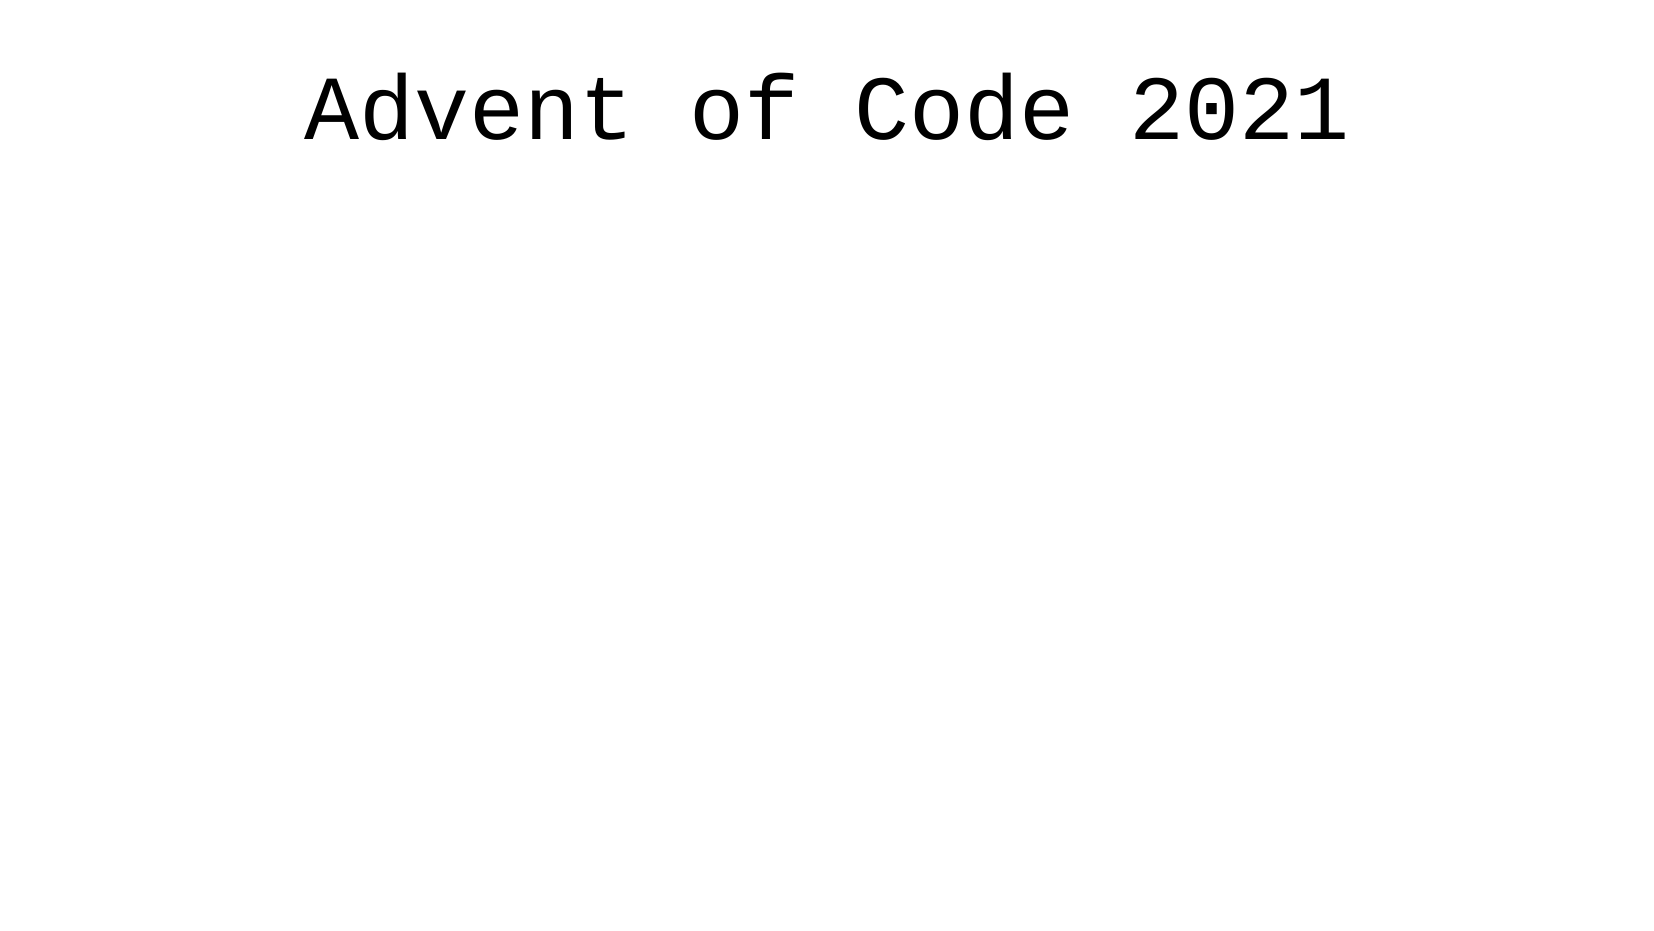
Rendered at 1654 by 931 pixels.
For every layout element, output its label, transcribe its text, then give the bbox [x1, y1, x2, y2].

title Advent of Code 2021 [82, 37, 1571, 193]
